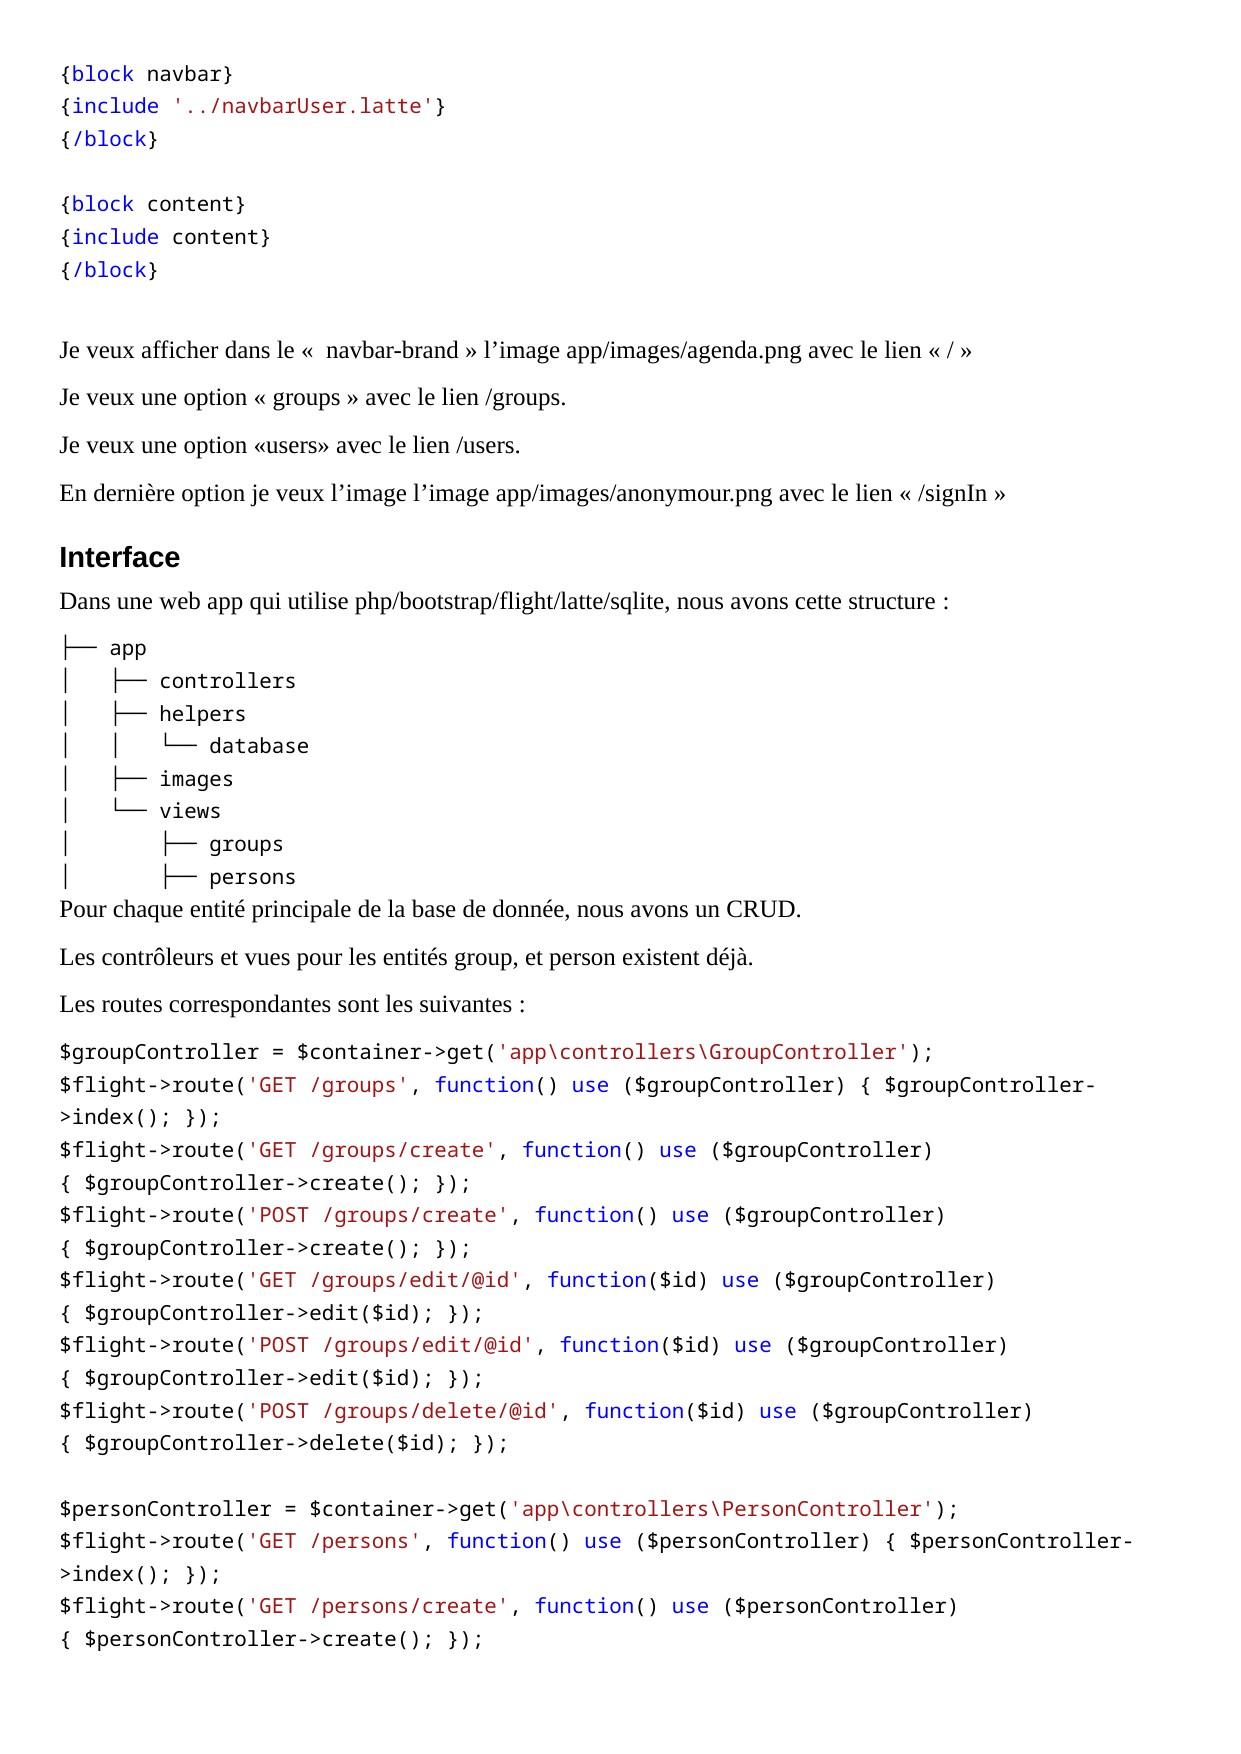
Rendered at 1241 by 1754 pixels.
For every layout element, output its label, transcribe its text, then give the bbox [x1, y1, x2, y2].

text $flight->route('GET /groups/create', function() use ($groupController) { $groupController->create(); }); [59, 1135, 1181, 1196]
text $flight->route('POST /groups/edit/@id', function($id) use ($groupController) { $groupController->edit($id); }); [59, 1331, 1181, 1392]
text │ ├── groups [59, 829, 1181, 858]
text │ ├── controllers [59, 666, 1181, 694]
text │ ├── persons [59, 862, 1181, 890]
text Je veux une option « groups » avec le lien /groups. [59, 382, 1181, 411]
text │ ├── images [59, 764, 1181, 792]
text $flight->route('GET /persons', function() use ($personController) { $personController->index(); }); [59, 1526, 1181, 1587]
text Je veux une option «users» avec le lien /users. [59, 430, 1181, 459]
text $flight->route('GET /persons/create', function() use ($personController) { $personController->create(); }); [59, 1591, 1181, 1652]
text │ ├── helpers [59, 699, 1181, 727]
text $flight->route('POST /groups/create', function() use ($groupController) { $groupController->create(); }); [59, 1200, 1181, 1261]
text $flight->route('POST /groups/delete/@id', function($id) use ($groupController) { $groupController->delete($id); }); [59, 1396, 1181, 1457]
text Les routes correspondantes sont les suivantes : [59, 989, 1181, 1018]
text {block navbar} [59, 59, 1181, 87]
text $personController = $container->get('app\controllers\PersonController'); [59, 1494, 1181, 1522]
text $groupController = $container->get('app\controllers\GroupController'); [59, 1037, 1181, 1066]
text Je veux afficher dans le « navbar-brand » l’image app/images/agenda.png avec le lien « / » [59, 335, 1181, 364]
text Pour chaque entité principale de la base de donnée, nous avons un CRUD. [59, 894, 1181, 923]
text Les contrôleurs et vues pour les entités group, et person existent déjà. [59, 942, 1181, 971]
text │ └── views [59, 797, 1181, 825]
text {/block} [59, 124, 1181, 153]
text {include '../navbarUser.latte'} [59, 92, 1181, 120]
text $flight->route('GET /groups/edit/@id', function($id) use ($groupController) { $groupController->edit($id); }); [59, 1265, 1181, 1326]
text {include content} [59, 222, 1181, 251]
text ├── app [59, 633, 1181, 662]
text {block content} [59, 189, 1181, 218]
text Dans une web app qui utilise php/bootstrap/flight/latte/sqlite, nous avons cette structure : [59, 586, 1181, 615]
subtitle Interface [59, 540, 1181, 573]
text {/block} [59, 255, 1181, 283]
text $flight->route('GET /groups', function() use ($groupController) { $groupController->index(); }); [59, 1070, 1181, 1131]
text │ │ └── database [59, 731, 1181, 760]
text En dernière option je veux l’image l’image app/images/anonymour.png avec le lien « /signIn » [59, 478, 1181, 506]
